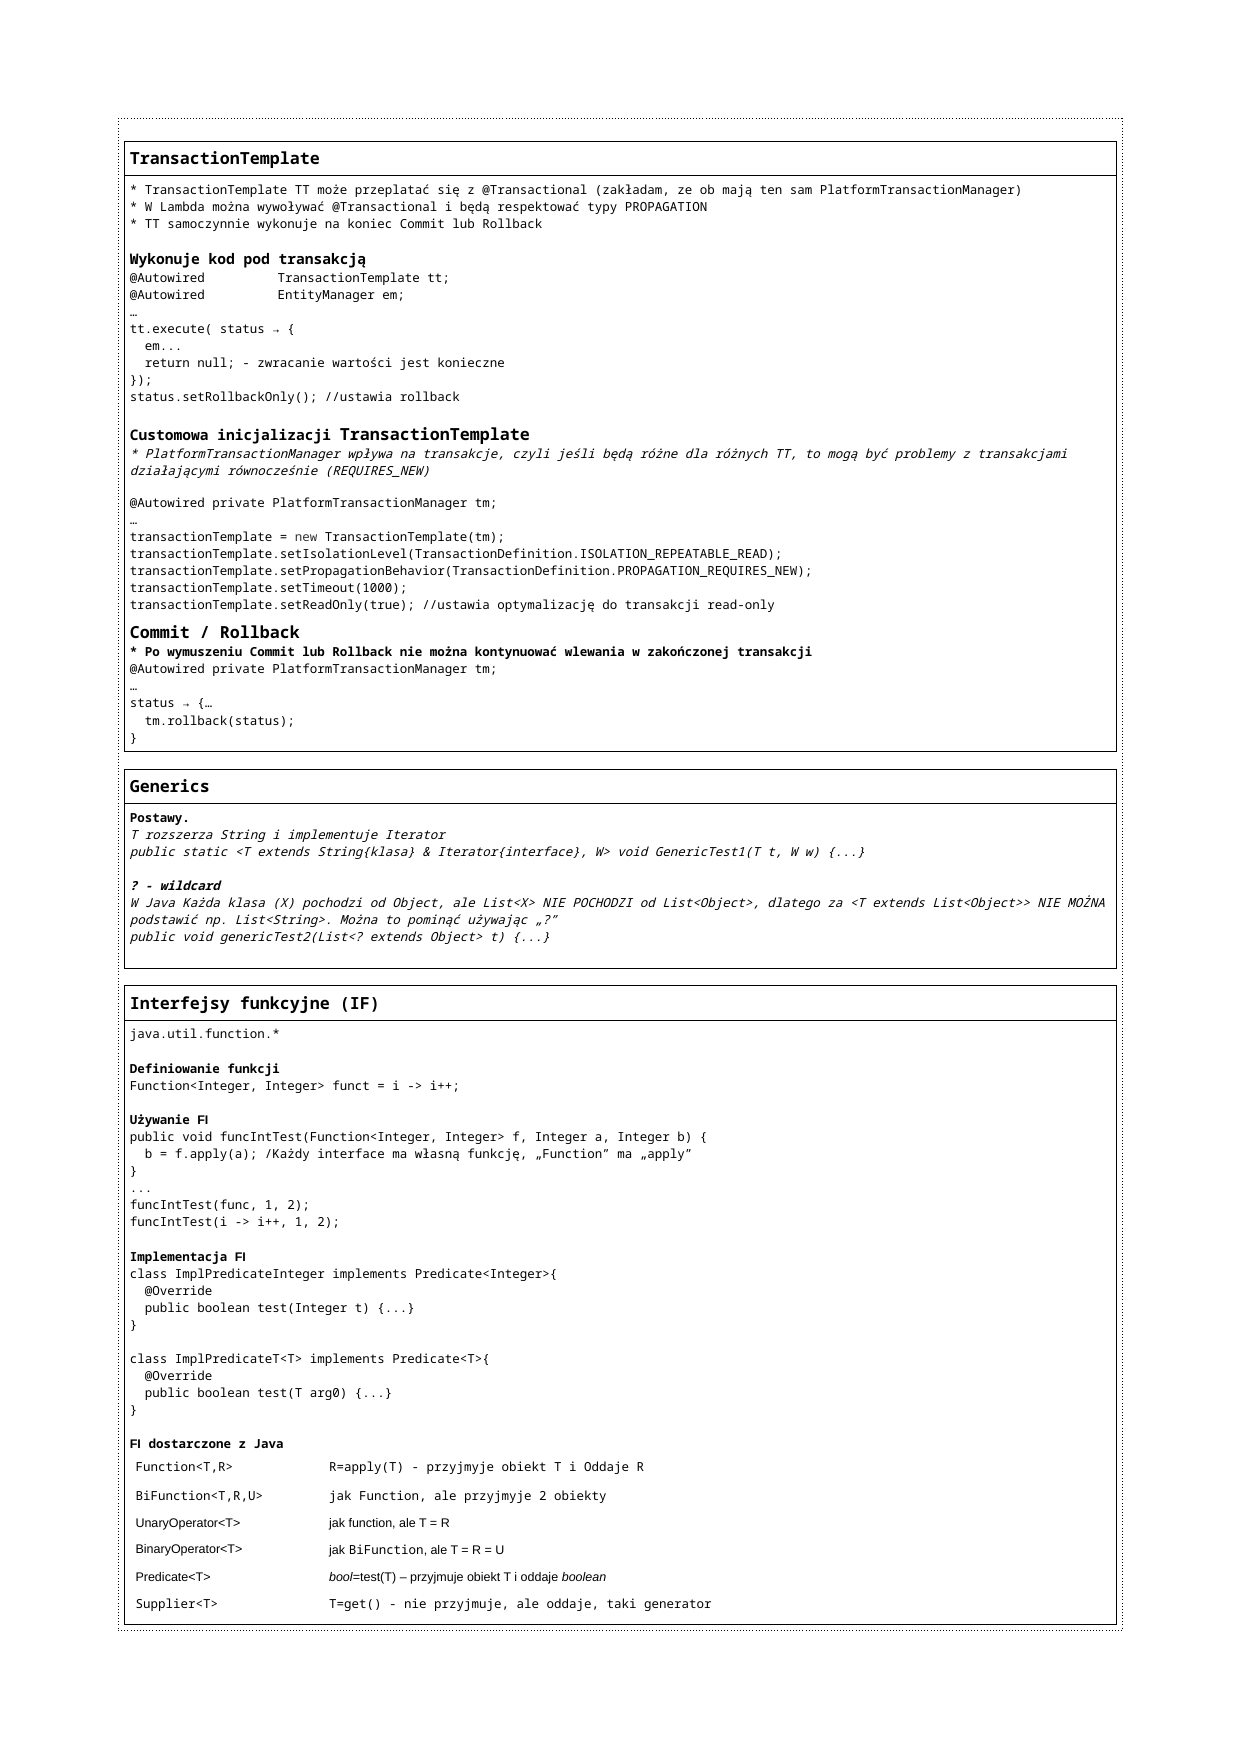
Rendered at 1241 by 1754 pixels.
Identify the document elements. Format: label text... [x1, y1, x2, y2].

table_cell BiFunction<T,R,U> [130, 1481, 323, 1510]
table_header R=apply(T) - przyjmyje obiekt T i Oddaje R [323, 1453, 1111, 1481]
table_header Generics [125, 770, 1116, 803]
table_cell Supplier<T> [130, 1590, 323, 1618]
table_cell jak function, ale T = R [323, 1510, 1111, 1536]
table_cell UnaryOperator<T> [130, 1510, 323, 1536]
table_cell Postawy. T rozszerza String i implementuje Iterator public static <T extends String{klasa} & Iterator{interface}, W> void GenericTest1(T t, W w) {...} ? - wildcard W Java Każda klasa (X) pochodzi od Object, ale List<X> NIE POCHODZI od List<Object>, dlatego za <T extends List<Object>> NIE MOŻNA podstawić np. List<String>. Można to pominąć używając „?” public void genericTest2(List<? extends Object> t) {...} [125, 804, 1116, 968]
table_cell jak Function, ale przyjmyje 2 obiekty [323, 1481, 1111, 1510]
table_cell jak BiFunction, ale T = R = U [323, 1536, 1111, 1564]
table_cell Predicate<T> [130, 1564, 323, 1590]
table_cell T=get() - nie przyjmuje, ale oddaje, taki generator [323, 1590, 1111, 1618]
table_header Function<T,R> [130, 1453, 323, 1481]
table_header TransactionTemplate [125, 142, 1116, 175]
table_header Interfejsy funkcyjne (IF) [125, 986, 1116, 1020]
table_cell BinaryOperator<T> [130, 1536, 323, 1564]
table_cell [118, 118, 1122, 1630]
table_cell * TransactionTemplate TT może przeplatać się z @Transactional (zakładam, ze ob mają ten sam PlatformTransactionManager) * W Lambda można wywoływać @Transactional i będą respektować typy PROPAGATION * TT samoczynnie wykonuje na koniec Commit lub Rollback Wykonuje kod pod transakcją @Autowired TransactionTemplate tt; @Autowired EntityManager em; … tt.execute( status → { em... return null; - zwracanie wartości jest konieczne }); status.setRollbackOnly(); //ustawia rollback Customowa inicjalizacji TransactionTemplate * PlatformTransactionManager wpływa na transakcje, czyli jeśli będą różne dla różnych TT, to mogą być problemy z transakcjami działającymi równocześnie (REQUIRES_NEW) @Autowired private PlatformTransactionManager tm; … transactionTemplate = new TransactionTemplate(tm); transactionTemplate.setIsolationLevel(TransactionDefinition.ISOLATION_REPEATABLE_READ); transactionTemplate.setPropagationBehavior(TransactionDefinition.PROPAGATION_REQUIRES_NEW); transactionTemplate.setTimeout(1000); transactionTemplate.setReadOnly(true); //ustawia optymalizację do transakcji read-only Commit / Rollback * Po wymuszeniu Commit lub Rollback nie można kontynuować wlewania w zakończonej transakcji @Autowired private PlatformTransactionManager tm; … status → {… tm.rollback(status); } [125, 176, 1116, 751]
table_cell java.util.function.* Definiowanie funkcji Function<Integer, Integer> funct = i -> i++; Używanie FI public void funcIntTest(Function<Integer, Integer> f, Integer a, Integer b) { b = f.apply(a); /Każdy interface ma własną funkcję, „Function” ma „apply” } ... funcIntTest(func, 1, 2); funcIntTest(i -> i++, 1, 2); Implementacja FI class ImplPredicateInteger implements Predicate<Integer>{ @Override public boolean test(Integer t) {...} } class ImplPredicateT<T> implements Predicate<T>{ @Override public boolean test(T arg0) {...} } FI dostarczone z Java [125, 1021, 1116, 1624]
table_cell bool=test(T) – przyjmuje obiekt T i oddaje boolean [323, 1564, 1111, 1590]
